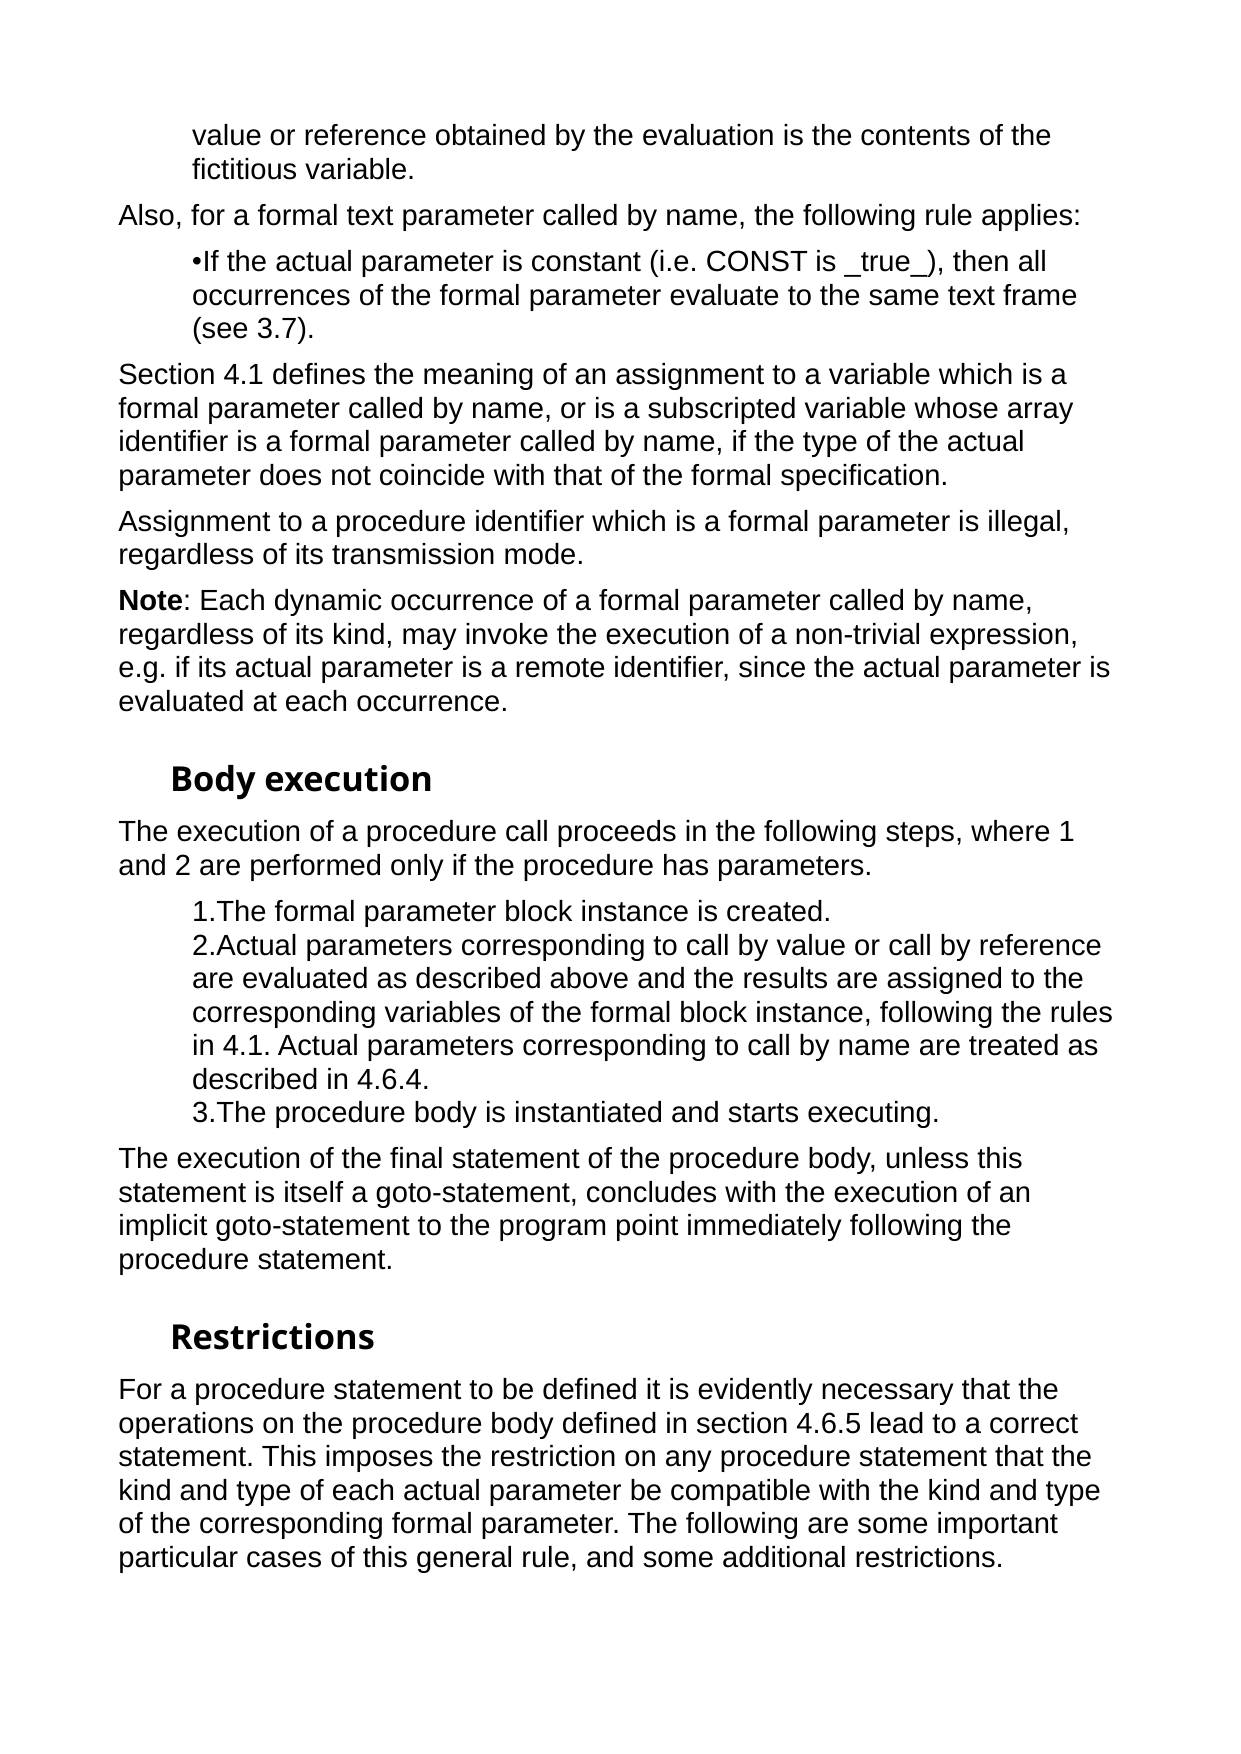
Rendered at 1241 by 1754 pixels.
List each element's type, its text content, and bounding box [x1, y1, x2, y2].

text Section 4.1 defines the meaning of an assignment to a variable which is a formal parameter called by name, or is a subscripted variable whose array identifier is a formal parameter called by name, if the type of the actual parameter does not coincide with that of the formal specification. [118, 357, 1122, 491]
text For a procedure statement to be defined it is evidently necessary that the operations on the procedure body defined in section 4.6.5 lead to a correct statement. This imposes the restriction on any procedure statement that the kind and type of each actual parameter be compatible with the kind and type of the corresponding formal parameter. The following are some important particular cases of this general rule, and some additional restrictions. [118, 1372, 1122, 1573]
text Assignment to a procedure identifier which is a formal parameter is illegal, regardless of its transmission mode. [118, 504, 1122, 571]
text The execution of a procedure call proceeds in the following steps, where 1 and 2 are performed only if the procedure has parameters. [118, 814, 1122, 881]
text Also, for a formal text parameter called by name, the following rule applies: [118, 198, 1122, 231]
list Actual parameters corresponding to call by value or call by reference are evaluated as described above and the results are assigned to the corresponding variables of the formal block instance, following the rules in 4.1. Actual parameters corresponding to call by name are treated as described in 4.6.4. [118, 927, 1122, 1095]
list value or reference obtained by the evaluation is the contents of the fictitious variable. [118, 118, 1122, 185]
text Note: Each dynamic occurrence of a formal parameter called by name, regardless of its kind, may invoke the execution of a non-trivial expression, e.g. if its actual parameter is a remote identifier, since the actual parameter is evaluated at each occurrence. [118, 583, 1122, 717]
subtitle Body execution [170, 755, 1122, 802]
subtitle Restrictions [170, 1313, 1122, 1360]
list If the actual parameter is constant (i.e. CONST is _true_), then all occurrences of the formal parameter evaluate to the same text frame (see 3.7). [118, 244, 1122, 344]
list The procedure body is instantiated and starts executing. [118, 1095, 1122, 1129]
text The execution of the final statement of the procedure body, unless this statement is itself a goto-statement, concludes with the execution of an implicit goto-statement to the program point immediately following the procedure statement. [118, 1141, 1122, 1275]
list The formal parameter block instance is created. [118, 894, 1122, 927]
